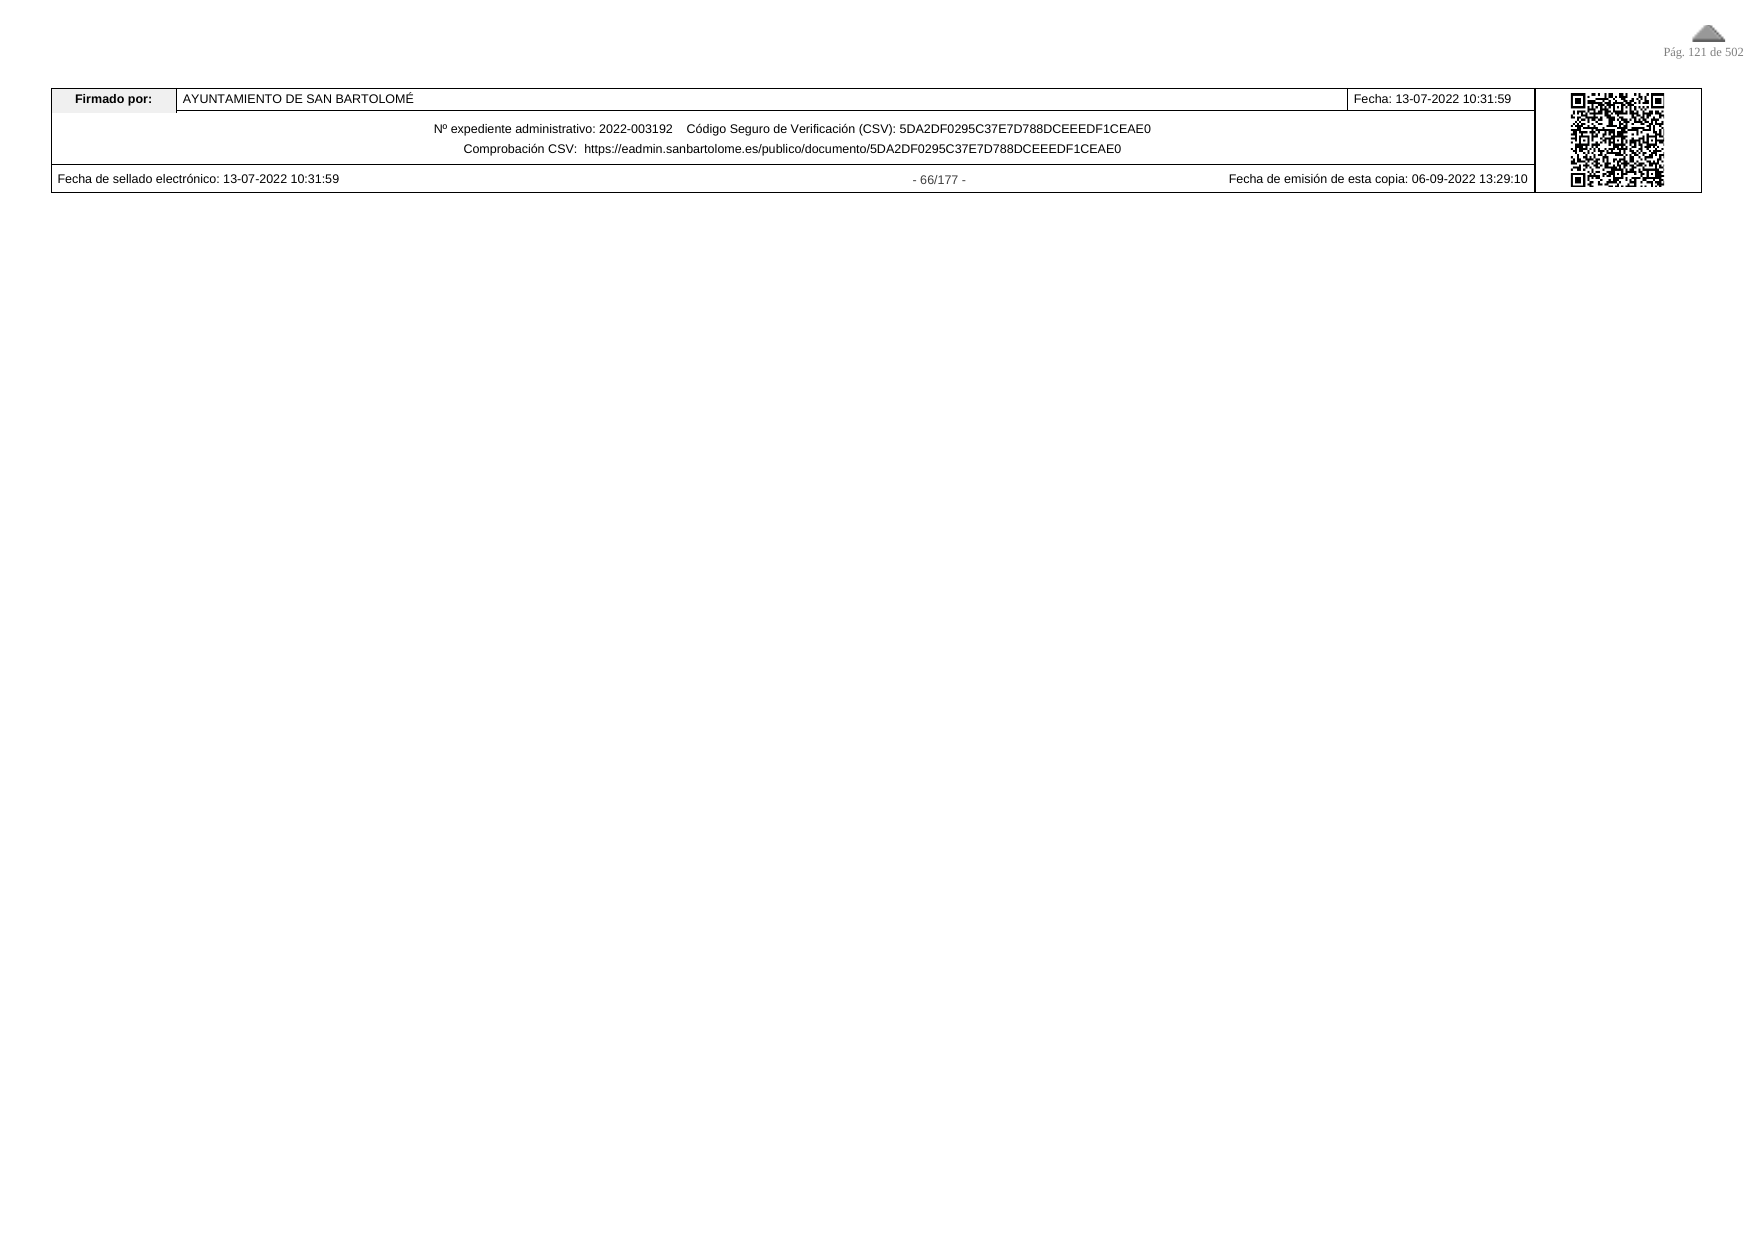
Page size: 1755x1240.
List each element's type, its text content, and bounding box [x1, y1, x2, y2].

table_cell Fecha de sellado electrónico: 13-07-2022 10:31:59 - 66/177 - Fecha de emisión de esta copia: 06-09-2022 13:29:10 [52, 165, 1534, 192]
table_header Fecha: 13-07-2022 10:31:59 [1348, 89, 1534, 110]
table_header AYUNTAMIENTO DE SAN BARTOLOMÉ [177, 89, 1347, 110]
table_cell Nº expediente administrativo: 2022-003192 Código Seguro de Verificación (CSV): 5DA2DF0295C37E7D788DCEEEDF1CEAE0 Comprobación CSV: https://eadmin.sanbartolome.es/publico/documento/5DA2DF0295C37E7D788DCEEEDF1CEAE0 [52, 111, 1534, 164]
table_header [1536, 89, 1701, 192]
table_header Firmado por: [52, 89, 176, 110]
picture [1691, 25, 1726, 42]
picture [1570, 93, 1665, 187]
